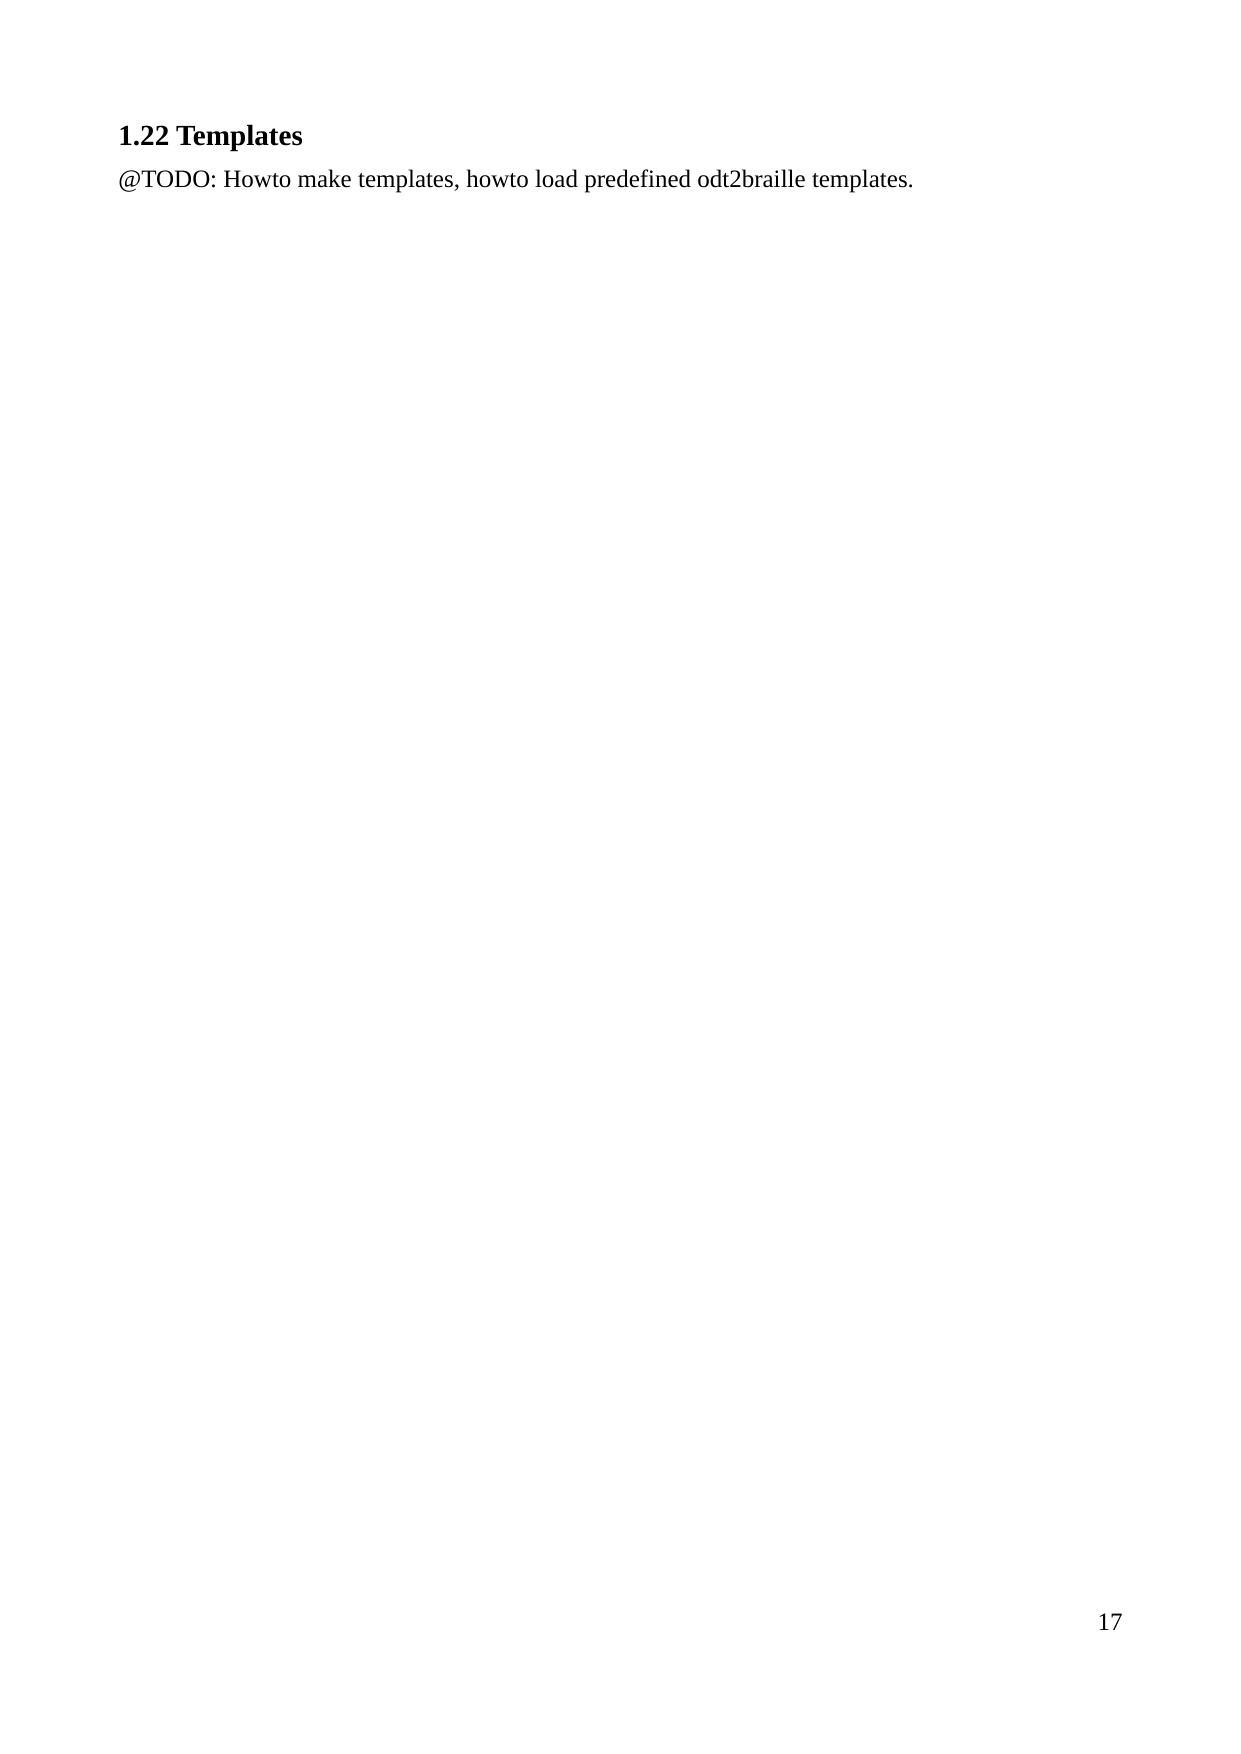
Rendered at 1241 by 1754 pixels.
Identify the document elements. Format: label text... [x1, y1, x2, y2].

subtitle 1.22 Templates [118, 118, 1122, 152]
text @TODO: Howto make templates, howto load predefined odt2braille templates. [118, 164, 1122, 193]
